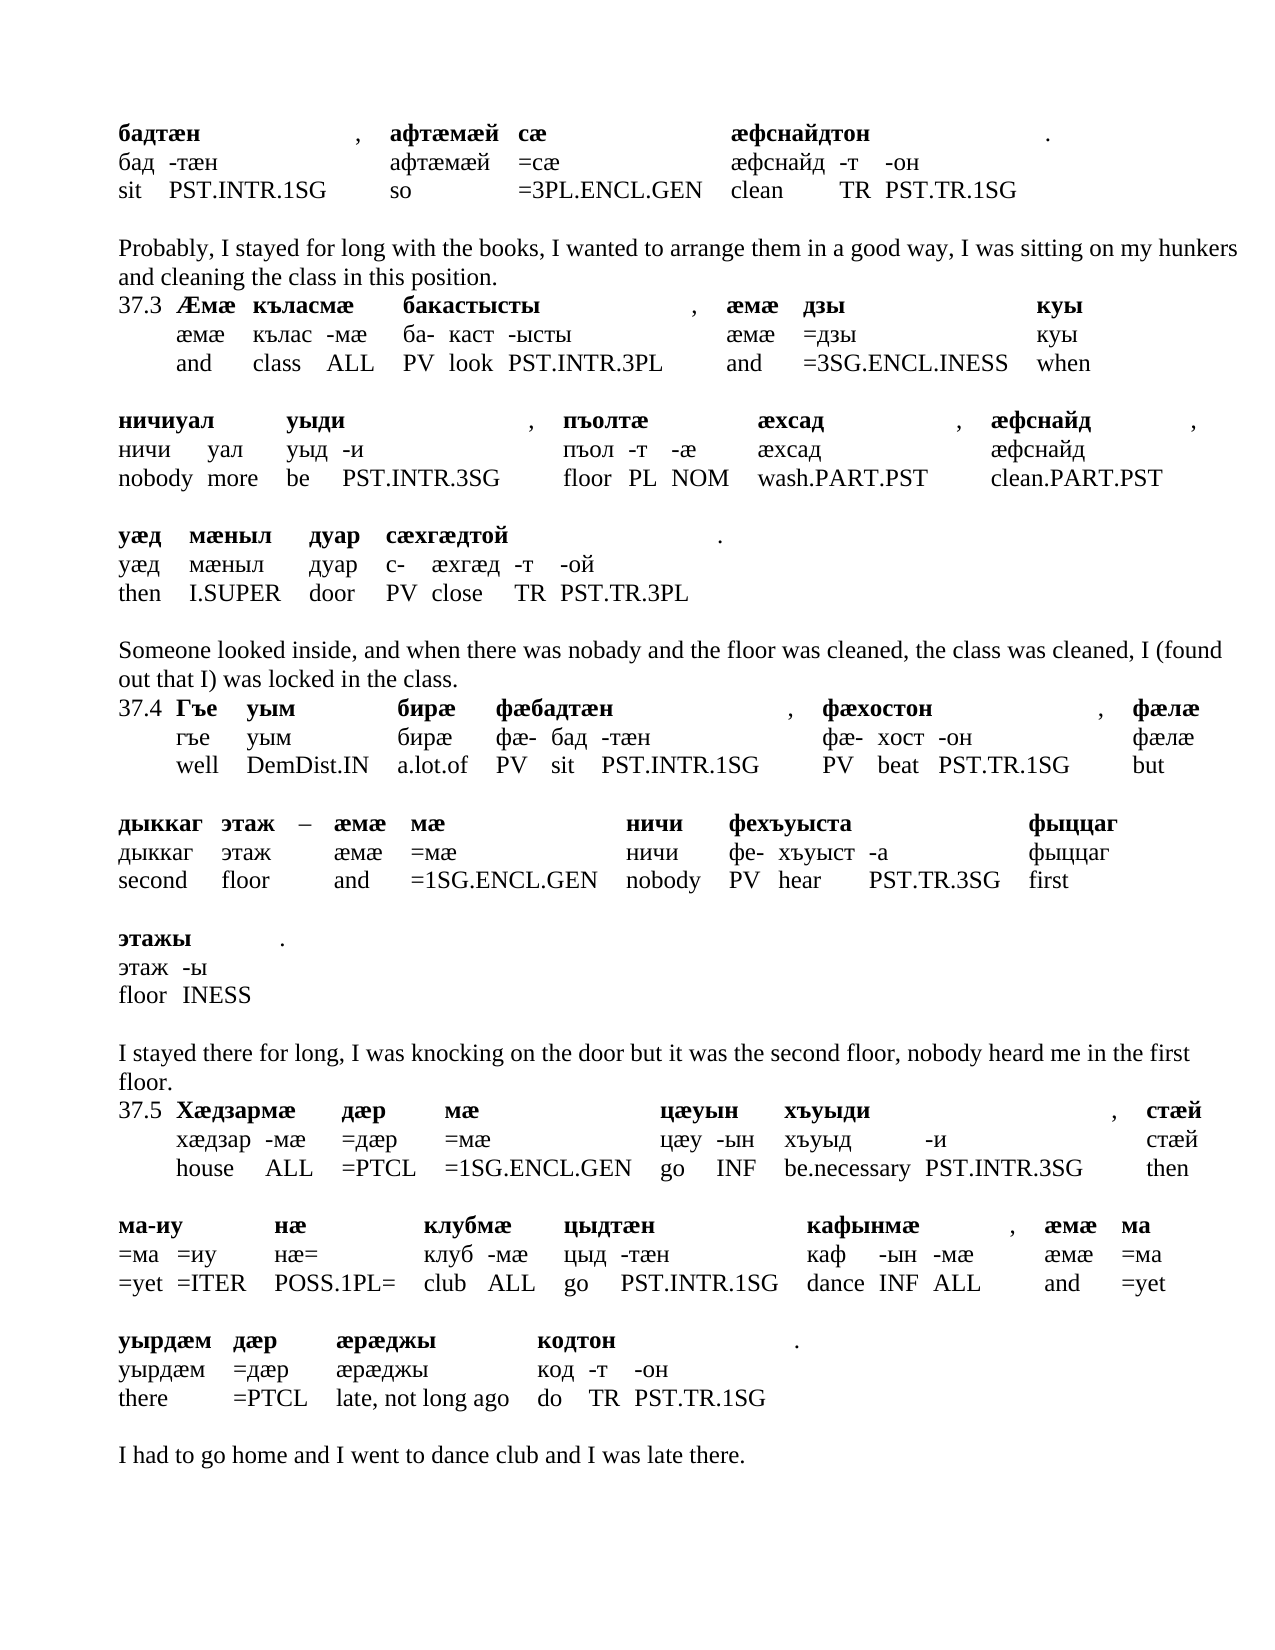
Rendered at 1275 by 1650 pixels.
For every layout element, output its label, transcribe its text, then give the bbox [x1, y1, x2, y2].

text бакастысты [403, 291, 677, 319]
text дыккаг [118, 808, 207, 837]
text late, not long ago [336, 1383, 509, 1412]
text , [1190, 406, 1211, 434]
text -ой [560, 549, 689, 578]
text дæр [341, 1096, 431, 1124]
text , [691, 291, 712, 319]
text and [1044, 1268, 1093, 1297]
text æхсад [757, 434, 928, 463]
text хост [877, 722, 924, 751]
text . [794, 1326, 815, 1354]
text бадтæн [118, 118, 341, 147]
text -мæ [933, 1239, 982, 1268]
text цæу [660, 1124, 702, 1153]
text этаж [118, 952, 168, 981]
text куы [1036, 291, 1104, 319]
text nobody [118, 463, 193, 492]
text -а [869, 837, 1001, 866]
text Æмæ [176, 291, 239, 319]
text æфснайдтон [731, 118, 1031, 147]
text нæ [274, 1211, 410, 1239]
text ALL [933, 1268, 982, 1297]
text -т [588, 1354, 620, 1383]
text there [118, 1383, 205, 1412]
text ничиуал [118, 406, 272, 434]
text -т [628, 434, 657, 463]
text -и [342, 434, 501, 463]
text -мæ [487, 1239, 536, 1268]
text =дæр [341, 1124, 417, 1153]
text go [564, 1268, 607, 1297]
text =дзы [803, 319, 1009, 348]
text -æ [671, 434, 729, 463]
text PST.INTR.1SG [620, 1268, 779, 1297]
text каст [449, 319, 494, 348]
text -т [839, 147, 871, 176]
text floor [563, 463, 614, 492]
text ма-иу [118, 1211, 260, 1239]
text ALL [487, 1268, 536, 1297]
text class [253, 348, 312, 377]
text стæй [1146, 1096, 1212, 1124]
text æмæ [333, 808, 397, 837]
text -тæн [620, 1239, 779, 1268]
text Гъе [176, 693, 233, 722]
text сæхгæдтой [386, 521, 703, 549]
text . [1044, 118, 1066, 147]
text æфснайд [991, 434, 1163, 463]
text бирæ [397, 722, 468, 751]
text дзы [803, 291, 1023, 319]
text цыдтæн [564, 1211, 793, 1239]
text æхгæд [431, 549, 500, 578]
text , [1098, 693, 1119, 722]
text пъолтæ [563, 406, 743, 434]
text уал [207, 434, 258, 463]
text фыццаг [1028, 808, 1123, 837]
text first [1028, 866, 1109, 894]
text фæ- [496, 722, 537, 751]
text PV [403, 348, 435, 377]
text hear [778, 866, 855, 894]
text уым [246, 722, 369, 751]
text гъе [176, 722, 219, 751]
text цыд [564, 1239, 607, 1268]
text when [1036, 348, 1091, 377]
text уым [246, 693, 383, 722]
text wash.PART.PST [757, 463, 928, 492]
text -мæ [326, 319, 375, 348]
text =мæ [444, 1124, 632, 1153]
text TR [839, 176, 871, 204]
text NOM [671, 463, 729, 492]
text æмæ [1044, 1239, 1093, 1268]
text POSS.1PL= [274, 1268, 396, 1297]
text and [176, 348, 225, 377]
text =1SG.ENCL.GEN [444, 1153, 632, 1182]
text бад [118, 147, 155, 176]
text TR [588, 1383, 620, 1412]
text second [118, 866, 193, 894]
text then [118, 578, 161, 607]
text INF [879, 1268, 919, 1297]
text -ы [182, 952, 252, 981]
text фæлæ [1132, 722, 1194, 751]
text æмæ [333, 837, 383, 866]
text хæдзар [176, 1124, 251, 1153]
text бирæ [397, 693, 482, 722]
text door [309, 578, 358, 607]
text clean.PART.PST [991, 463, 1163, 492]
text этаж [221, 837, 271, 866]
text then [1146, 1153, 1198, 1182]
text æхсад [757, 406, 942, 434]
text ничи [626, 837, 701, 866]
text уыд [286, 434, 328, 463]
text кълас [253, 319, 312, 348]
text TR [514, 578, 546, 607]
text сæ [518, 118, 717, 147]
text and [726, 348, 775, 377]
text floor [221, 866, 271, 894]
text , [355, 118, 376, 147]
text close [431, 578, 500, 607]
text -и [925, 1124, 1083, 1153]
text be [286, 463, 328, 492]
text INESS [182, 981, 252, 1009]
text уыди [286, 406, 514, 434]
text æмæ [1044, 1211, 1107, 1239]
text PST.TR.1SG [634, 1383, 766, 1412]
text =ма [1121, 1239, 1166, 1268]
text æмæ [176, 319, 225, 348]
text PV [496, 751, 537, 779]
text , [787, 693, 808, 722]
text стæй [1146, 1124, 1198, 1153]
text æфснайд [991, 406, 1177, 434]
text I had to go home and I went to dance club and I was late there. [118, 1441, 1249, 1469]
text =дæр [233, 1354, 308, 1383]
text каф [807, 1239, 865, 1268]
text фæхостон [822, 693, 1084, 722]
text =ITER [177, 1268, 246, 1297]
text -т [514, 549, 546, 578]
text ма [1121, 1211, 1179, 1239]
text этаж [221, 808, 285, 837]
text , [1111, 1096, 1132, 1124]
text more [207, 463, 258, 492]
text мæныл [189, 549, 281, 578]
text PST.INTR.3PL [508, 348, 663, 377]
text do [537, 1383, 574, 1412]
text æфснайд [731, 147, 825, 176]
text sit [118, 176, 155, 204]
text =иу [177, 1239, 246, 1268]
text look [449, 348, 494, 377]
text къласмæ [253, 291, 389, 319]
text мæ [410, 808, 612, 837]
text клубмæ [423, 1211, 550, 1239]
text 37.4 [118, 693, 162, 722]
text PV [386, 578, 418, 607]
text æрæджы [336, 1354, 509, 1383]
text clean [731, 176, 825, 204]
text дуар [309, 549, 358, 578]
text house [176, 1153, 251, 1182]
text хъуыст [778, 837, 855, 866]
text but [1132, 751, 1194, 779]
text кафынмæ [807, 1211, 996, 1239]
text уæд [118, 521, 175, 549]
text 37.3 [118, 291, 162, 319]
text – [299, 808, 320, 837]
text I stayed there for long, I was knocking on the door but it was the second floor, nobody heard me in the first floor. [118, 1038, 1249, 1096]
text so [389, 176, 490, 204]
text sit [551, 751, 587, 779]
text , [528, 406, 549, 434]
text афтæмæй [389, 147, 490, 176]
text =мæ [410, 837, 598, 866]
text код [537, 1354, 574, 1383]
text PST.TR.3SG [869, 866, 1001, 894]
text ALL [326, 348, 375, 377]
text кодтон [537, 1326, 780, 1354]
text 37.5 [118, 1096, 162, 1124]
text фæбадтæн [496, 693, 773, 722]
text бад [551, 722, 587, 751]
text дæр [233, 1326, 322, 1354]
text PV [728, 866, 764, 894]
text floor [118, 981, 168, 1009]
text , [1009, 1211, 1030, 1239]
text =PTCL [233, 1383, 308, 1412]
text -тæн [601, 722, 760, 751]
text Хæдзармæ [176, 1096, 328, 1124]
text ба- [403, 319, 435, 348]
text хъуыд [784, 1124, 911, 1153]
text dance [807, 1268, 865, 1297]
text -тæн [168, 147, 327, 176]
text мæ [444, 1096, 646, 1124]
text PST.INTR.1SG [168, 176, 327, 204]
text -мæ [265, 1124, 314, 1153]
text PV [822, 751, 863, 779]
text куы [1036, 319, 1091, 348]
text мæныл [189, 521, 295, 549]
text -он [634, 1354, 766, 1383]
text and [333, 866, 383, 894]
text =yet [1121, 1268, 1166, 1297]
text фыццаг [1028, 837, 1109, 866]
text =ма [118, 1239, 163, 1268]
text Someone looked inside, and when there was nobady and the floor was cleaned, the class was cleaned, I (found out that I) was locked in the class. [118, 636, 1249, 693]
text æмæ [726, 291, 789, 319]
text дуар [309, 521, 372, 549]
text -ысты [508, 319, 663, 348]
text -ын [879, 1239, 919, 1268]
text INF [716, 1153, 757, 1182]
text фæ- [822, 722, 863, 751]
text с- [386, 549, 418, 578]
text æрæджы [336, 1326, 523, 1354]
text beat [877, 751, 924, 779]
text . [279, 923, 300, 952]
text уырдæм [118, 1354, 205, 1383]
text цæуын [660, 1096, 770, 1124]
text DemDist.IN [246, 751, 369, 779]
text PST.INTR.1SG [601, 751, 760, 779]
text ALL [265, 1153, 314, 1182]
text хъуыди [784, 1096, 1097, 1124]
text =yet [118, 1268, 163, 1297]
text =3SG.ENCL.INESS [803, 348, 1009, 377]
text well [176, 751, 219, 779]
text , [956, 406, 977, 434]
text nobody [626, 866, 701, 894]
text =3PL.ENCL.GEN [518, 176, 703, 204]
text PL [628, 463, 657, 492]
text =PTCL [341, 1153, 417, 1182]
text go [660, 1153, 702, 1182]
text фæлæ [1132, 693, 1208, 722]
text ничи [626, 808, 715, 837]
text -ын [716, 1124, 757, 1153]
text . [717, 521, 738, 549]
text -он [938, 722, 1070, 751]
text дыккаг [118, 837, 193, 866]
text PST.TR.1SG [938, 751, 1070, 779]
text клуб [423, 1239, 473, 1268]
text пъол [563, 434, 614, 463]
text =1SG.ENCL.GEN [410, 866, 598, 894]
text PST.TR.3PL [560, 578, 689, 607]
text æмæ [726, 319, 775, 348]
text PST.TR.1SG [885, 176, 1017, 204]
text I.SUPER [189, 578, 281, 607]
text be.necessary [784, 1153, 911, 1182]
text a.lot.of [397, 751, 468, 779]
text ничи [118, 434, 193, 463]
text уæд [118, 549, 161, 578]
text этажы [118, 923, 265, 952]
text =сæ [518, 147, 703, 176]
text club [423, 1268, 473, 1297]
text фехъуыста [728, 808, 1014, 837]
text нæ= [274, 1239, 396, 1268]
text PST.INTR.3SG [342, 463, 501, 492]
text фе- [728, 837, 764, 866]
text Probably, I stayed for long with the books, I wanted to arrange them in a good way, I was sitting on my hunkers and cleaning the class in this position. [118, 233, 1249, 291]
text уырдæм [118, 1326, 219, 1354]
text PST.INTR.3SG [925, 1153, 1083, 1182]
text -он [885, 147, 1017, 176]
text афтæмæй [389, 118, 504, 147]
